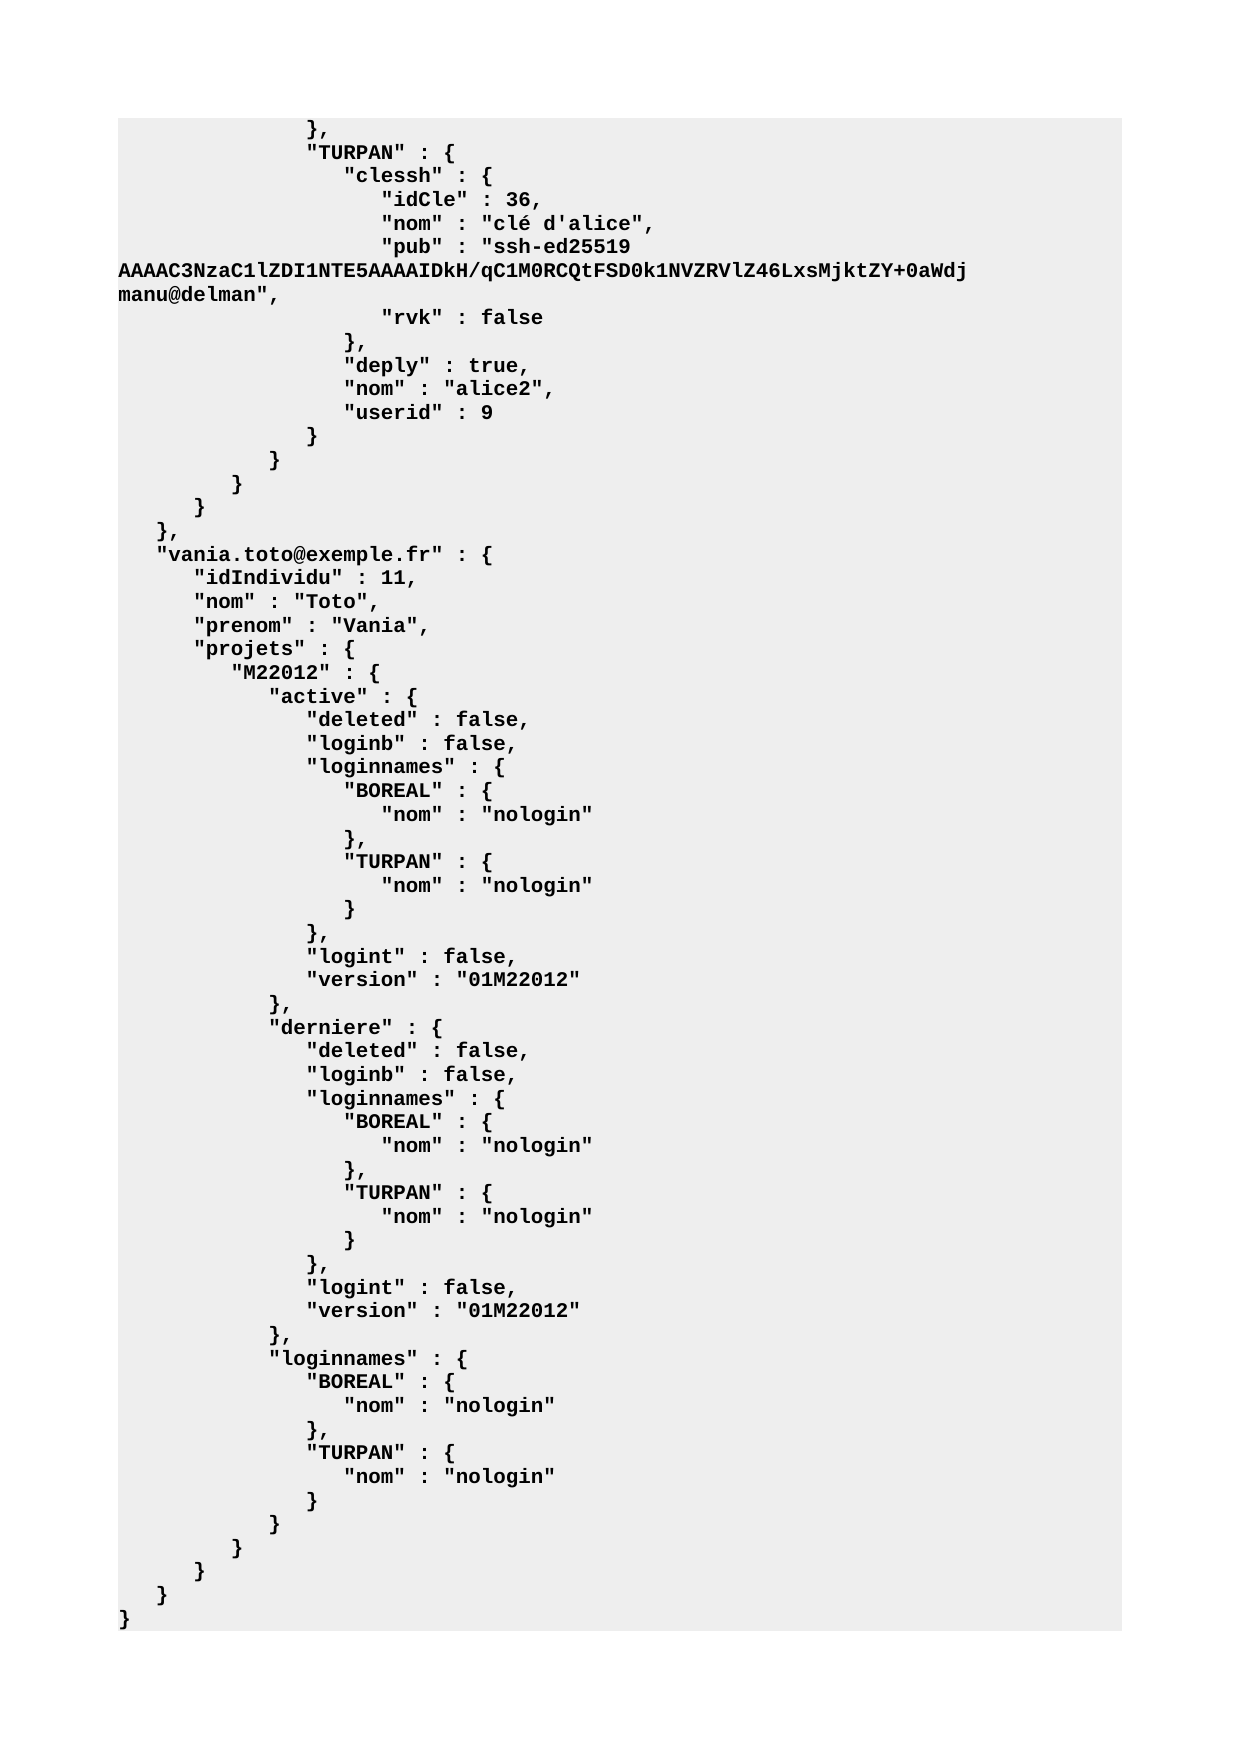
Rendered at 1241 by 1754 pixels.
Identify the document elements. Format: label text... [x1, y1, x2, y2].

text "deleted" : false, [118, 709, 1122, 733]
text "rvk" : false [118, 307, 1122, 331]
text } [118, 1489, 1122, 1513]
text }, [118, 1253, 1122, 1277]
text "idCle" : 36, [118, 189, 1122, 213]
text "deply" : true, [118, 354, 1122, 378]
text } [118, 1513, 1122, 1537]
text "TURPAN" : { [118, 851, 1122, 875]
text } [118, 449, 1122, 473]
text "deleted" : false, [118, 1040, 1122, 1064]
text "nom" : "nologin" [118, 804, 1122, 827]
text } [118, 426, 1122, 449]
text "version" : "01M22012" [118, 1300, 1122, 1324]
text "loginnames" : { [118, 1348, 1122, 1371]
text "loginb" : false, [118, 733, 1122, 757]
text } [118, 1608, 1122, 1631]
text } [118, 1584, 1122, 1608]
text "TURPAN" : { [118, 142, 1122, 165]
text }, [118, 520, 1122, 544]
text } [118, 898, 1122, 922]
text }, [118, 827, 1122, 851]
text "nom" : "nologin" [118, 1135, 1122, 1158]
text "userid" : 9 [118, 402, 1122, 426]
text "logint" : false, [118, 1277, 1122, 1300]
text "loginb" : false, [118, 1064, 1122, 1088]
text } [118, 1537, 1122, 1561]
text } [118, 1229, 1122, 1253]
text }, [118, 1324, 1122, 1348]
text "logint" : false, [118, 946, 1122, 969]
text "nom" : "clé d'alice", [118, 213, 1122, 236]
text "BOREAL" : { [118, 1111, 1122, 1135]
text "derniere" : { [118, 1017, 1122, 1040]
text }, [118, 1158, 1122, 1182]
text } [118, 496, 1122, 520]
text "BOREAL" : { [118, 1371, 1122, 1395]
text "nom" : "alice2", [118, 378, 1122, 402]
text "M22012" : { [118, 662, 1122, 686]
text } [118, 1561, 1122, 1584]
text "nom" : "nologin" [118, 875, 1122, 898]
text "BOREAL" : { [118, 780, 1122, 804]
text "projets" : { [118, 638, 1122, 662]
text "TURPAN" : { [118, 1442, 1122, 1466]
text "nom" : "nologin" [118, 1206, 1122, 1229]
text "vania.toto@exemple.fr" : { [118, 544, 1122, 567]
text "active" : { [118, 686, 1122, 709]
text "nom" : "nologin" [118, 1466, 1122, 1489]
text "version" : "01M22012" [118, 969, 1122, 993]
text "pub" : "ssh-ed25519 AAAAC3NzaC1lZDI1NTE5AAAAIDkH/qC1M0RCQtFSD0k1NVZRVlZ46LxsMjktZY+0aWdj manu@delman", [118, 236, 1122, 307]
text "loginnames" : { [118, 1088, 1122, 1111]
text "TURPAN" : { [118, 1182, 1122, 1206]
text "nom" : "nologin" [118, 1395, 1122, 1419]
text }, [118, 922, 1122, 946]
text "prenom" : "Vania", [118, 615, 1122, 638]
text "clessh" : { [118, 165, 1122, 189]
text }, [118, 118, 1122, 142]
text }, [118, 993, 1122, 1017]
text }, [118, 1419, 1122, 1442]
text "idIndividu" : 11, [118, 567, 1122, 591]
text "nom" : "Toto", [118, 591, 1122, 615]
text } [118, 473, 1122, 496]
text }, [118, 331, 1122, 354]
text "loginnames" : { [118, 757, 1122, 780]
